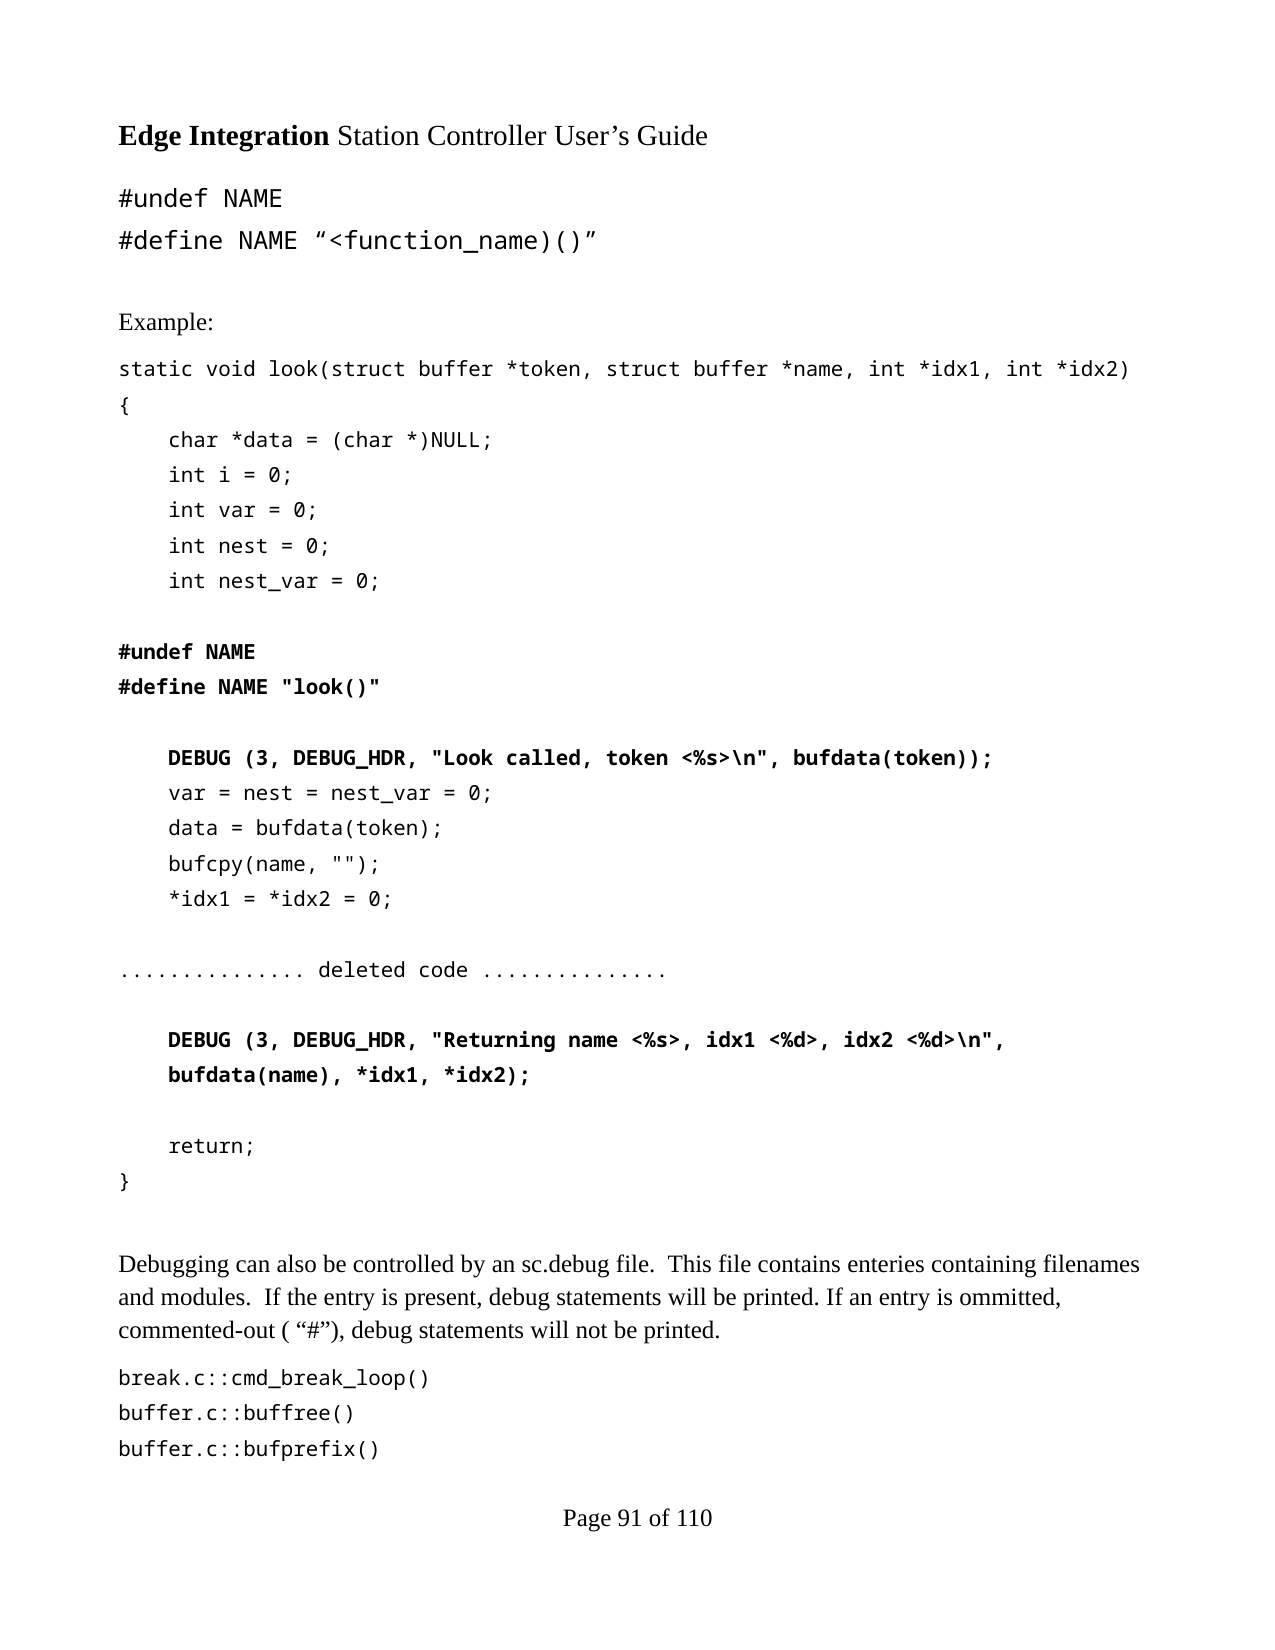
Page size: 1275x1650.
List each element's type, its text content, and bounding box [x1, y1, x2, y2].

text *idx1 = *idx2 = 0; [118, 884, 1157, 912]
text char *data = (char *)NULL; [118, 425, 1157, 453]
text { [118, 390, 1157, 418]
text data = bufdata(token); [118, 813, 1157, 842]
text static void look(struct buffer *token, struct buffer *name, int *idx1, int *idx2) [118, 354, 1157, 383]
text #define NAME “<function_name)()” [118, 223, 1157, 257]
text int i = 0; [118, 460, 1157, 489]
text bufdata(name), *idx1, *idx2); [118, 1061, 1157, 1089]
text break.c::cmd_break_loop() [118, 1363, 1157, 1392]
text buffer.c::bufprefix() [118, 1434, 1157, 1462]
text bufcpy(name, ""); [118, 849, 1157, 877]
text #undef NAME [118, 637, 1157, 665]
text #undef NAME [118, 181, 1157, 215]
text var = nest = nest_var = 0; [118, 778, 1157, 807]
text buffer.c::buffree() [118, 1398, 1157, 1427]
text ............... deleted code ............... [118, 955, 1157, 983]
text #define NAME "look()" [118, 672, 1157, 701]
text Debugging can also be controlled by an sc.debug file. This file contains enteries containing filenames and modules. If the entry is present, debug statements will be printed. If an entry is ommitted, commented-out ( “#”), debug statements will not be printed. [118, 1249, 1157, 1344]
text return; [118, 1131, 1157, 1160]
text Example: [118, 307, 1157, 336]
text int nest_var = 0; [118, 566, 1157, 595]
text DEBUG (3, DEBUG_HDR, "Look called, token <%s>\n", bufdata(token)); [118, 743, 1157, 771]
text DEBUG (3, DEBUG_HDR, "Returning name <%s>, idx1 <%d>, idx2 <%d>\n", [118, 1025, 1157, 1054]
text } [118, 1167, 1157, 1195]
text int var = 0; [118, 496, 1157, 524]
text int nest = 0; [118, 531, 1157, 559]
